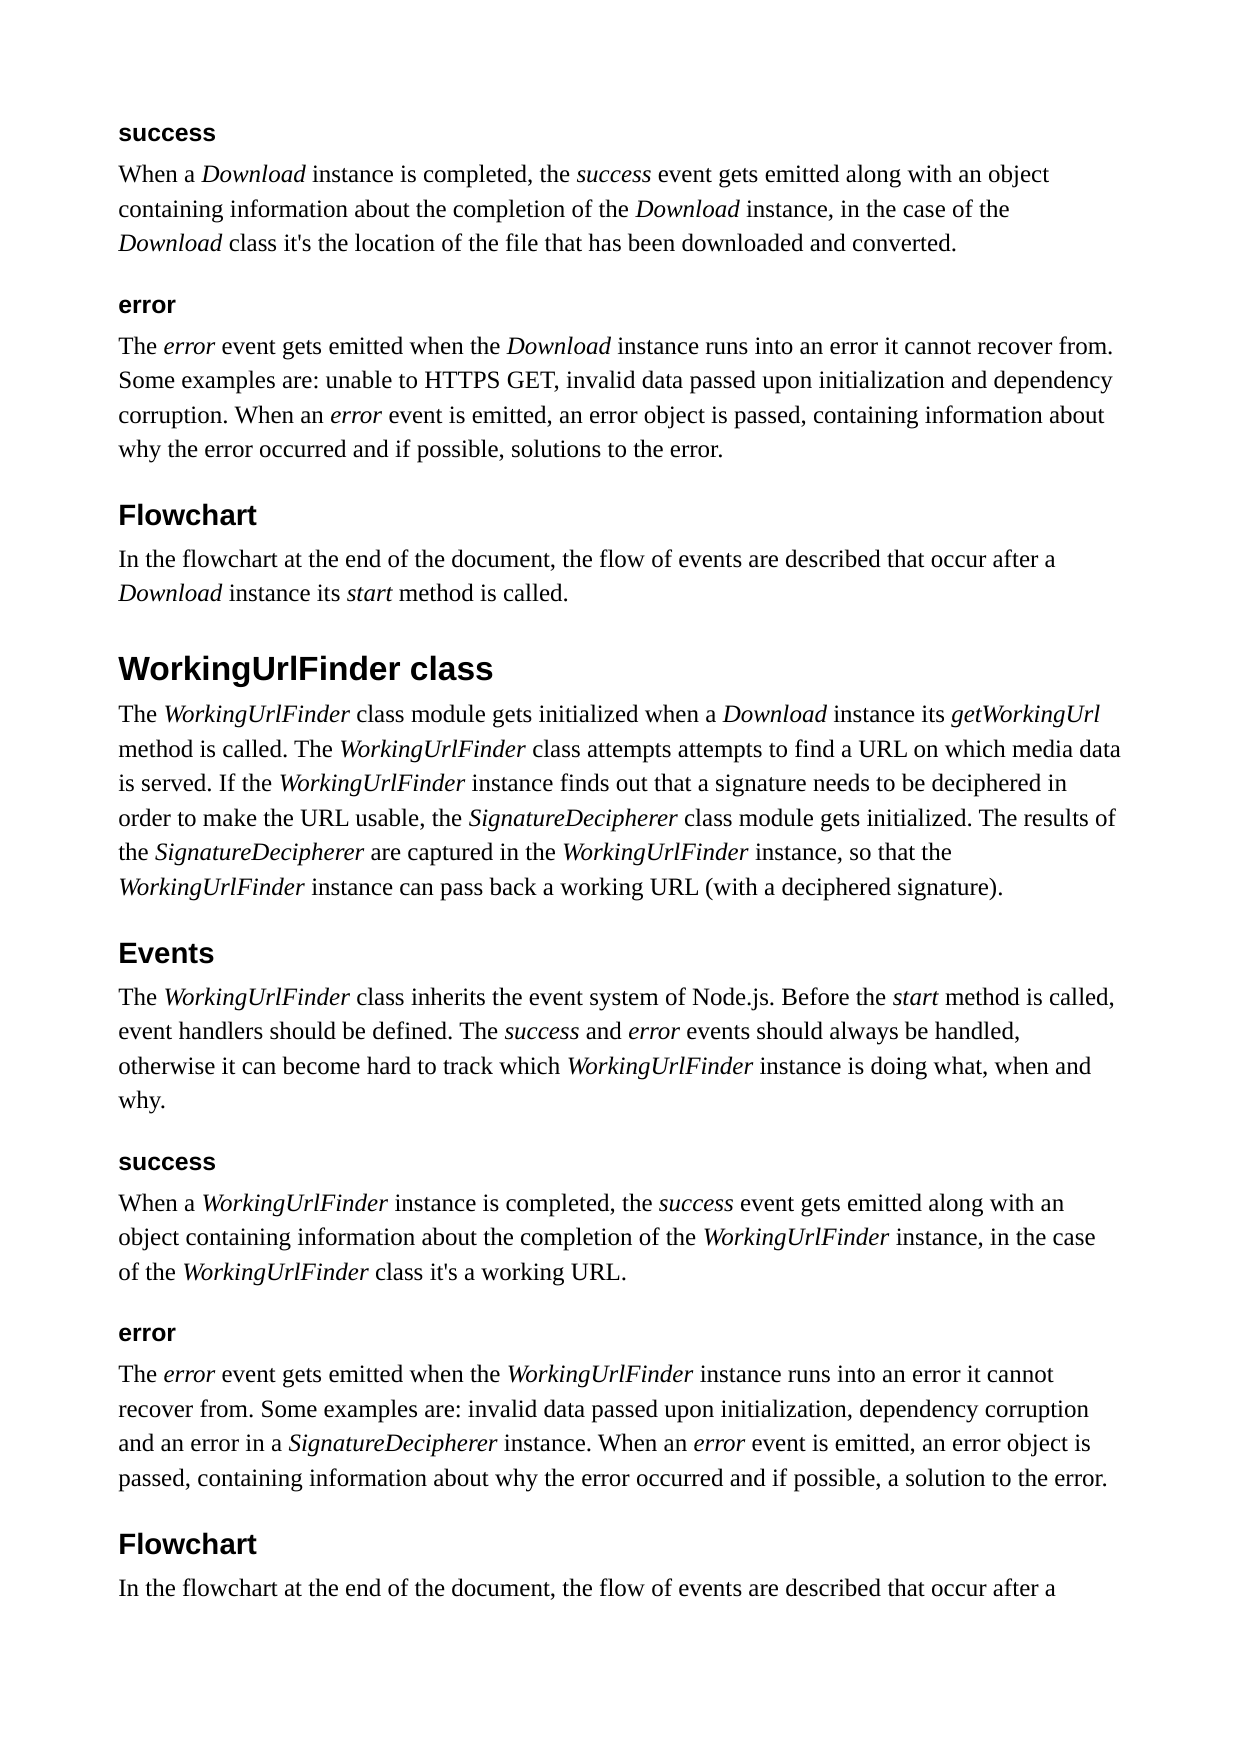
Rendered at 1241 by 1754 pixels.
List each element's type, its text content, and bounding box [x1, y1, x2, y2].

subtitle WorkingUrlFinder class [118, 648, 1122, 687]
subtitle error [118, 290, 1122, 318]
text The error event gets emitted when the Download instance runs into an error it cannot recover from. Some examples are: unable to HTTPS GET, invalid data passed upon initialization and dependency corruption. When an error event is emitted, an error object is passed, containing information about why the error occurred and if possible, solutions to the error. [118, 331, 1122, 463]
text When a Download instance is completed, the success event gets emitted along with an object containing information about the completion of the Download instance, in the case of the Download class it's the location of the file that has been downloaded and converted. [118, 159, 1122, 257]
text The WorkingUrlFinder class module gets initialized when a Download instance its getWorkingUrl method is called. The WorkingUrlFinder class attempts attempts to find a URL on which media data is served. If the WorkingUrlFinder instance finds out that a signature needs to be deciphered in order to make the URL usable, the SignatureDecipherer class module gets initialized. The results of the SignatureDecipherer are captured in the WorkingUrlFinder instance, so that the WorkingUrlFinder instance can pass back a working URL (with a deciphered signature). [118, 699, 1122, 901]
text The WorkingUrlFinder class inherits the event system of Node.js. Before the start method is called, event handlers should be defined. The success and error events should always be handled, otherwise it can become hard to track which WorkingUrlFinder instance is doing what, when and why. [118, 982, 1122, 1114]
subtitle success [118, 118, 1122, 147]
text The error event gets emitted when the WorkingUrlFinder instance runs into an error it cannot recover from. Some examples are: invalid data passed upon initialization, dependency corruption and an error in a SignatureDecipherer instance. When an error event is emitted, an error object is passed, containing information about why the error occurred and if possible, a solution to the error. [118, 1359, 1122, 1492]
text In the flowchart at the end of the document, the flow of events are described that occur after a Download instance its start method is called. [118, 544, 1122, 607]
subtitle error [118, 1318, 1122, 1347]
subtitle Events [118, 936, 1122, 969]
text In the flowchart at the end of the document, the flow of events are described that occur after a [118, 1573, 1122, 1602]
subtitle Flowchart [118, 1527, 1122, 1560]
text When a WorkingUrlFinder instance is completed, the success event gets emitted along with an object containing information about the completion of the WorkingUrlFinder instance, in the case of the WorkingUrlFinder class it's a working URL. [118, 1188, 1122, 1286]
subtitle Flowchart [118, 498, 1122, 532]
subtitle success [118, 1147, 1122, 1175]
